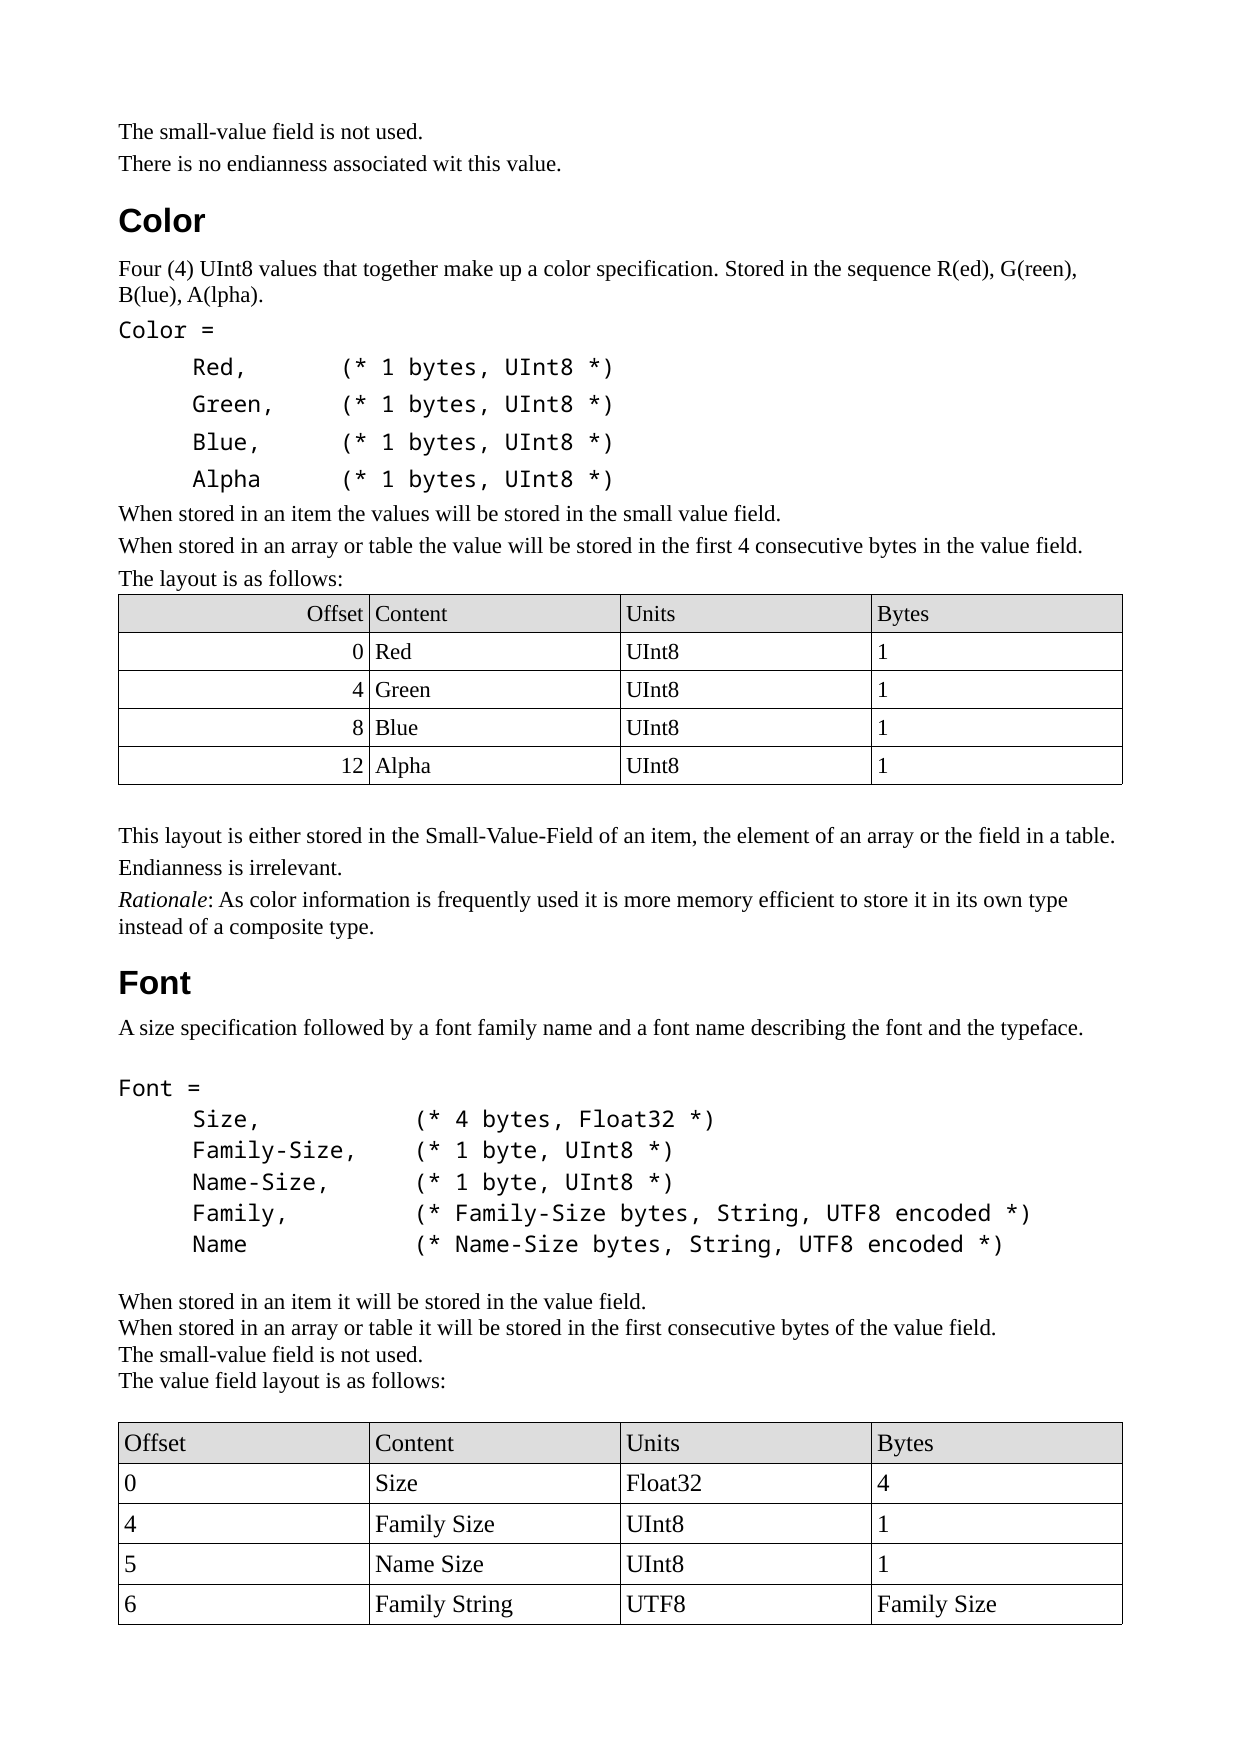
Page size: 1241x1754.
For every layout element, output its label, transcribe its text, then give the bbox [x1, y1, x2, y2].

table_cell UInt8 [621, 709, 871, 746]
table_cell 4 [119, 1504, 369, 1543]
table_cell UInt8 [621, 1504, 871, 1543]
text Red, (* 1 bytes, UInt8 *) [118, 351, 1122, 382]
subtitle Color [118, 201, 1122, 239]
table_cell 1 [872, 1544, 1122, 1583]
table_header Offset [119, 1423, 369, 1463]
text When stored in an item the values will be stored in the small value field. [118, 500, 1122, 526]
text When stored in an item it will be stored in the value field. [118, 1288, 1122, 1314]
table_header Bytes [872, 1423, 1122, 1463]
text Family, (* Family-Size bytes, String, UTF8 encoded *) [118, 1197, 1122, 1228]
table_cell 1 [872, 671, 1122, 708]
table_cell Family String [370, 1585, 620, 1624]
table_cell UInt8 [621, 747, 871, 784]
table_cell 6 [119, 1585, 369, 1624]
text When stored in an array or table the value will be stored in the first 4 consecutive bytes in the value field. [118, 532, 1122, 559]
table_cell 8 [119, 709, 369, 746]
table_header Content [370, 595, 620, 632]
text Family-Size, (* 1 byte, UInt8 *) [118, 1134, 1122, 1166]
table_cell Name Size [370, 1544, 620, 1583]
table_header Units [621, 595, 871, 632]
table_cell Blue [370, 709, 620, 746]
table_cell Family Size [872, 1585, 1122, 1624]
table_cell UInt8 [621, 1544, 871, 1583]
table_cell 1 [872, 633, 1122, 670]
text Name-Size, (* 1 byte, UInt8 *) [118, 1166, 1122, 1197]
table_cell 12 [119, 747, 369, 784]
table_cell Alpha [370, 747, 620, 784]
table_cell 1 [872, 747, 1122, 784]
text The layout is as follows: [118, 565, 1122, 591]
table_cell 1 [872, 709, 1122, 746]
text The small-value field is not used. [118, 1341, 1122, 1367]
table_header Bytes [872, 595, 1122, 632]
text Name (* Name-Size bytes, String, UTF8 encoded *) [118, 1228, 1122, 1259]
table_header Content [370, 1423, 620, 1463]
table_cell Green [370, 671, 620, 708]
table_cell Red [370, 633, 620, 670]
subtitle Font [118, 963, 1122, 1002]
table_cell 1 [872, 1504, 1122, 1543]
table_cell Family Size [370, 1504, 620, 1543]
text Rationale: As color information is frequently used it is more memory efficient to store it in its own type instead of a composite type. [118, 887, 1122, 939]
text This layout is either stored in the Small-Value-Field of an item, the element of an array or the field in a table. [118, 822, 1122, 848]
text The value field layout is as follows: [118, 1367, 1122, 1393]
table_cell Size [370, 1464, 620, 1503]
table_cell 0 [119, 633, 369, 670]
table_cell 5 [119, 1544, 369, 1583]
text Color = [118, 314, 1122, 345]
text When stored in an array or table it will be stored in the first consecutive bytes of the value field. [118, 1314, 1122, 1341]
text Size, (* 4 bytes, Float32 *) [118, 1103, 1122, 1134]
table_cell 0 [119, 1464, 369, 1503]
text Endianness is irrelevant. [118, 854, 1122, 881]
table_cell Float32 [621, 1464, 871, 1503]
text Green, (* 1 bytes, UInt8 *) [118, 388, 1122, 419]
text Font = [118, 1072, 1122, 1103]
table_header Offset [119, 595, 369, 632]
text Alpha (* 1 bytes, UInt8 *) [118, 463, 1122, 494]
text There is no endianness associated wit this value. [118, 151, 1122, 177]
text A size specification followed by a font family name and a font name describing the font and the typeface. [118, 1014, 1122, 1041]
table_cell UInt8 [621, 633, 871, 670]
table_cell 4 [119, 671, 369, 708]
table_cell 4 [872, 1464, 1122, 1503]
table_cell UInt8 [621, 671, 871, 708]
text Four (4) UInt8 values that together make up a color specification. Stored in the sequence R(ed), G(reen), B(lue), A(lpha). [118, 255, 1122, 308]
text Blue, (* 1 bytes, UInt8 *) [118, 426, 1122, 457]
table_header Units [621, 1423, 871, 1463]
table_cell UTF8 [621, 1585, 871, 1624]
text The small-value field is not used. [118, 118, 1122, 144]
